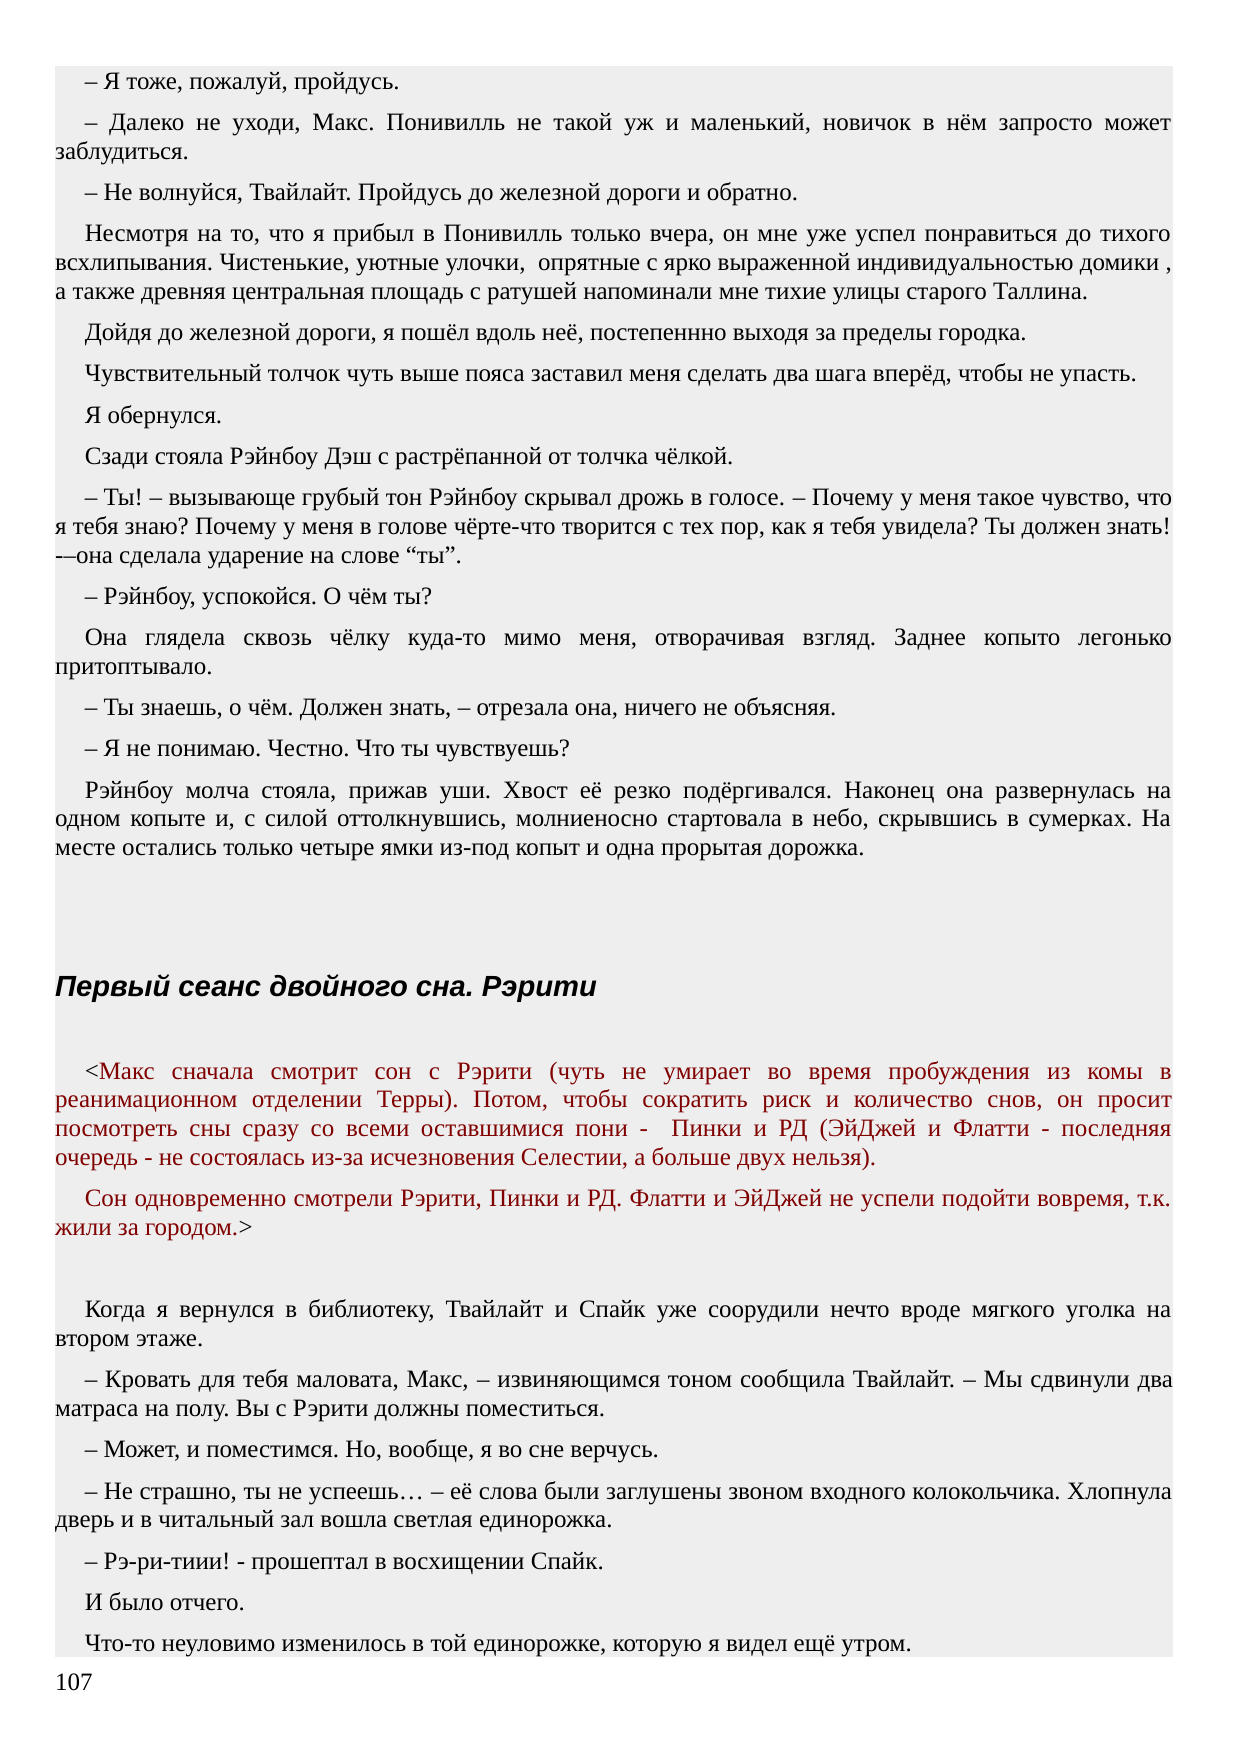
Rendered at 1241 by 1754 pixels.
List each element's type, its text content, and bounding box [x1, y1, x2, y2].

text Чувствительный толчок чуть выше пояса заставил меня сделать два шага вперёд, чтобы не упасть. [55, 358, 1173, 387]
text Рэйнбоу молча стояла, прижав уши. Хвост её резко подёргивался. Наконец она развернулась на одном копыте и, с силой оттолкнувшись, молниеносно стартовала в небо, скрывшись в сумерках. На месте остались только четыре ямки из-под копыт и одна прорытая дорожка. [55, 775, 1173, 861]
text – Я тоже, пожалуй, пройдусь. [55, 66, 1173, 95]
subtitle Первый сеанс двойного сна. Рэрити [55, 968, 1173, 1002]
text – Не волнуйся, Твайлайт. Пройдусь до железной дороги и обратно. [55, 177, 1173, 206]
text – Ты! – вызывающе грубый тон Рэйнбоу скрывал дрожь в голосе. – Почему у меня такое чувство, что я тебя знаю? Почему у меня в голове чёрте-что творится с тех пор, как я тебя увидела? Ты должен знать! -–она сделала ударение на слове “ты”. [55, 482, 1173, 568]
text – Рэйнбоу, успокойся. О чём ты? [55, 581, 1173, 610]
text <Макс сначала смотрит сон с Рэрити (чуть не умирает во время пробуждения из комы в реанимационном отделении Терры). Потом, чтобы сократить риск и количество снов, он просит посмотреть сны сразу со всеми оставшимися пони - Пинки и РД (ЭйДжей и Флатти - последняя очередь - не состоялась из-за исчезновения Селестии, а больше двух нельзя). [55, 1056, 1173, 1171]
text – Я не понимаю. Честно. Что ты чувствуешь? [55, 733, 1173, 762]
text – Ты знаешь, о чём. Должен знать, – отрезала она, ничего не объясняя. [55, 692, 1173, 721]
text – Кровать для тебя маловата, Макс, – извиняющимся тоном сообщила Твайлайт. – Мы сдвинули два матраса на полу. Вы с Рэрити должны поместиться. [55, 1364, 1173, 1422]
text Дойдя до железной дороги, я пошёл вдоль неё, постепеннно выходя за пределы городка. [55, 317, 1173, 346]
text – Далеко не уходи, Макс. Понивилль не такой уж и маленький, новичок в нём запросто может заблудиться. [55, 107, 1173, 165]
text – Не страшно, ты не успеешь… – её слова были заглушены звоном входного колокольчика. Хлопнула дверь и в читальный зал вошла светлая единорожка. [55, 1476, 1173, 1533]
text Я обернулся. [55, 400, 1173, 428]
text Что-то неуловимо изменилось в той единорожке, которую я видел ещё утром. [55, 1628, 1173, 1657]
text Сон одновременно смотрели Рэрити, Пинки и РД. Флатти и ЭйДжей не успели подойти вовремя, т.к. жили за городом.> [55, 1183, 1173, 1241]
text – Рэ-ри-тиии! - прошептал в восхищении Спайк. [55, 1546, 1173, 1574]
text – Может, и поместимся. Но, вообще, я во сне верчусь. [55, 1434, 1173, 1463]
text Когда я вернулся в библиотеку, Твайлайт и Спайк уже соорудили нечто вроде мягкого уголка на втором этаже. [55, 1294, 1173, 1352]
text Сзади стояла Рэйнбоу Дэш с растрёпанной от толчка чёлкой. [55, 441, 1173, 470]
text И было отчего. [55, 1587, 1173, 1616]
text Несмотря на то, что я прибыл в Понивилль только вчера, он мне уже успел понравиться до тихого всхлипывания. Чистенькие, уютные улочки, опрятные с ярко выраженной индивидуальностью домики , а также древняя центральная площадь с ратушей напоминали мне тихие улицы старого Таллина. [55, 218, 1173, 305]
text Она глядела сквозь чёлку куда-то мимо меня, отворачивая взгляд. Заднее копыто легонько притоптывало. [55, 622, 1173, 680]
